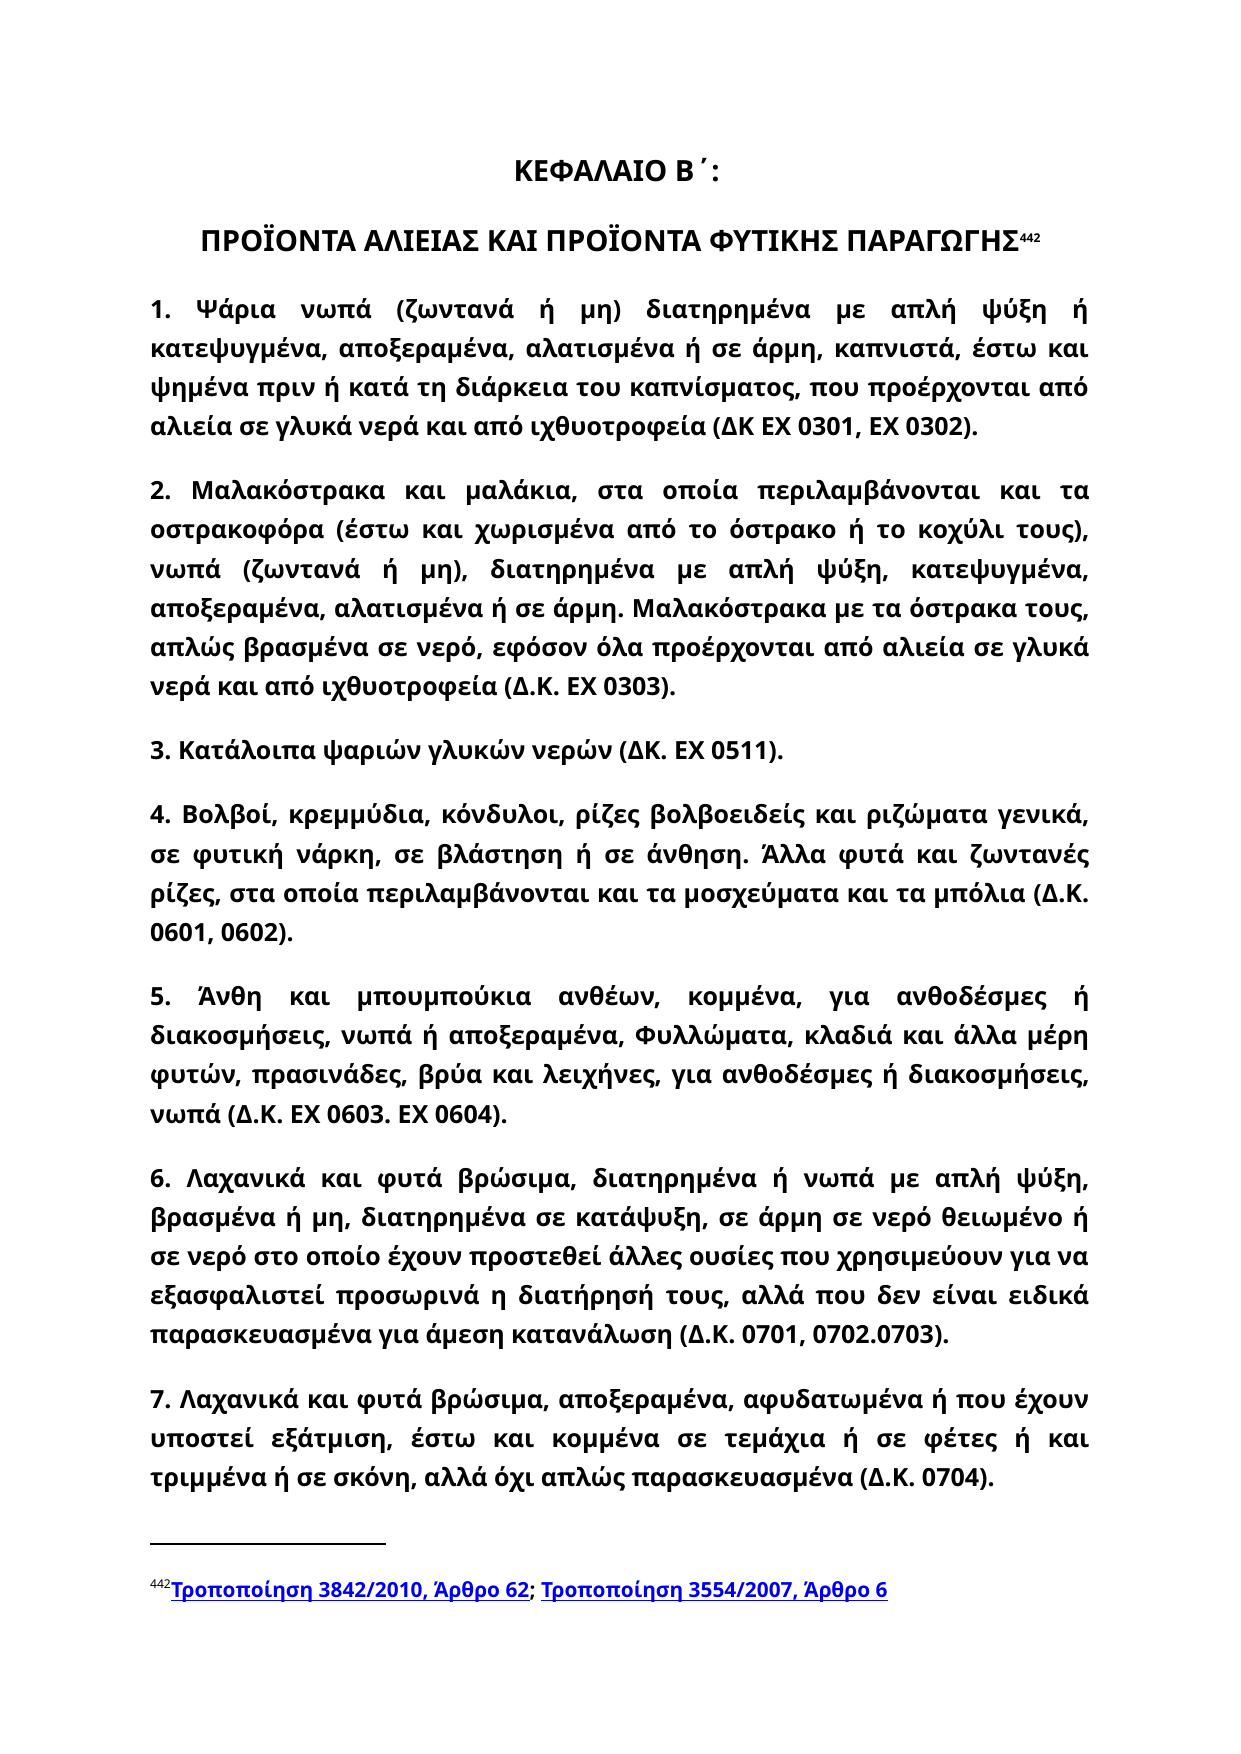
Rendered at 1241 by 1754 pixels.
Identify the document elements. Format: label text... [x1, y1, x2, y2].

subtitle ΠΡΟΪΟΝΤΑ ΑΛΙΕΙΑΣ ΚΑΙ ΠΡΟΪΟΝΤΑ ΦΥΤΙΚΗΣ ΠΑΡΑΓΩΓΗΣ [150, 221, 1090, 260]
text 7. Λαχανικά και φυτά βρώσιμα, αποξεραμένα, αφυδατωμένα ή που έχουν υποστεί εξάτμιση, έστω και κομμένα σε τεμάχια ή σε φέτες ή και τριμμένα ή σε σκόνη, αλλά όχι απλώς παρασκευασμένα (Δ.Κ. 0704). [150, 1381, 1090, 1494]
text 3. Κατάλοιπα ψαριών γλυκών νερών (ΔΚ. ΕΧ 0511). [150, 733, 1090, 767]
subtitle ΚΕΦΑΛΑΙΟ Β΄: [150, 150, 1090, 190]
text 2. Μαλακόστρακα και μαλάκια, στα οποία περιλαμβάνονται και τα οστρακοφόρα (έστω και χωρισμένα από το όστρακο ή το κοχύλι τους), νωπά (ζωντανά ή μη), διατηρημένα με απλή ψύξη, κατεψυγμένα, αποξεραμένα, αλατισμένα ή σε άρμη. Μαλακόστρακα με τα όστρακα τους, απλώς βρασμένα σε νερό, εφόσον όλα προέρχονται από αλιεία σε γλυκά νερά και από ιχθυοτροφεία (Δ.Κ. ΕΧ 0303). [150, 473, 1090, 703]
text 6. Λαχανικά και φυτά βρώσιμα, διατηρημένα ή νωπά με απλή ψύξη, βρασμένα ή μη, διατηρημένα σε κατάψυξη, σε άρμη σε νερό θειωμένο ή σε νερό στο οποίο έχουν προστεθεί άλλες ουσίες που χρησιμεύουν για να εξασφαλιστεί προσωρινά η διατήρησή τους, αλλά που δεν είναι ειδικά παρασκευασμένα για άμεση κατανάλωση (Δ.Κ. 0701, 0702.0703). [150, 1160, 1090, 1351]
text 1. Ψάρια νωπά (ζωντανά ή μη) διατηρημένα με απλή ψύξη ή κατεψυγμένα, αποξεραμένα, αλατισμένα ή σε άρμη, καπνιστά, έστω και ψημένα πριν ή κατά τη διάρκεια του καπνίσματος, που προέρχονται από αλιεία σε γλυκά νερά και από ιχθυοτροφεία (ΔΚ ΕΧ 0301, ΕΧ 0302). [150, 291, 1090, 443]
text 4. Βολβοί, κρεμμύδια, κόνδυλοι, ρίζες βολβοειδείς και ριζώματα γενικά, σε φυτική νάρκη, σε βλάστηση ή σε άνθηση. Άλλα φυτά και ζωντανές ρίζες, στα οποία περιλαμβάνονται και τα μοσχεύματα και τα μπόλια (Δ.Κ. 0601, 0602). [150, 797, 1090, 949]
text Τροποποίηση 3842/2010, Άρθρο 62; Τροποποίηση 3554/2007, Άρθρο 6 [150, 1576, 1090, 1604]
text 5. Άνθη και μπουμπούκια ανθέων, κομμένα, για ανθοδέσμες ή διακοσμήσεις, νωπά ή αποξεραμένα, Φυλλώματα, κλαδιά και άλλα μέρη φυτών, πρασινάδες, βρύα και λειχήνες, για ανθοδέσμες ή διακοσμήσεις, νωπά (Δ.Κ. ΕΧ 0603. ΕΧ 0604). [150, 979, 1090, 1130]
